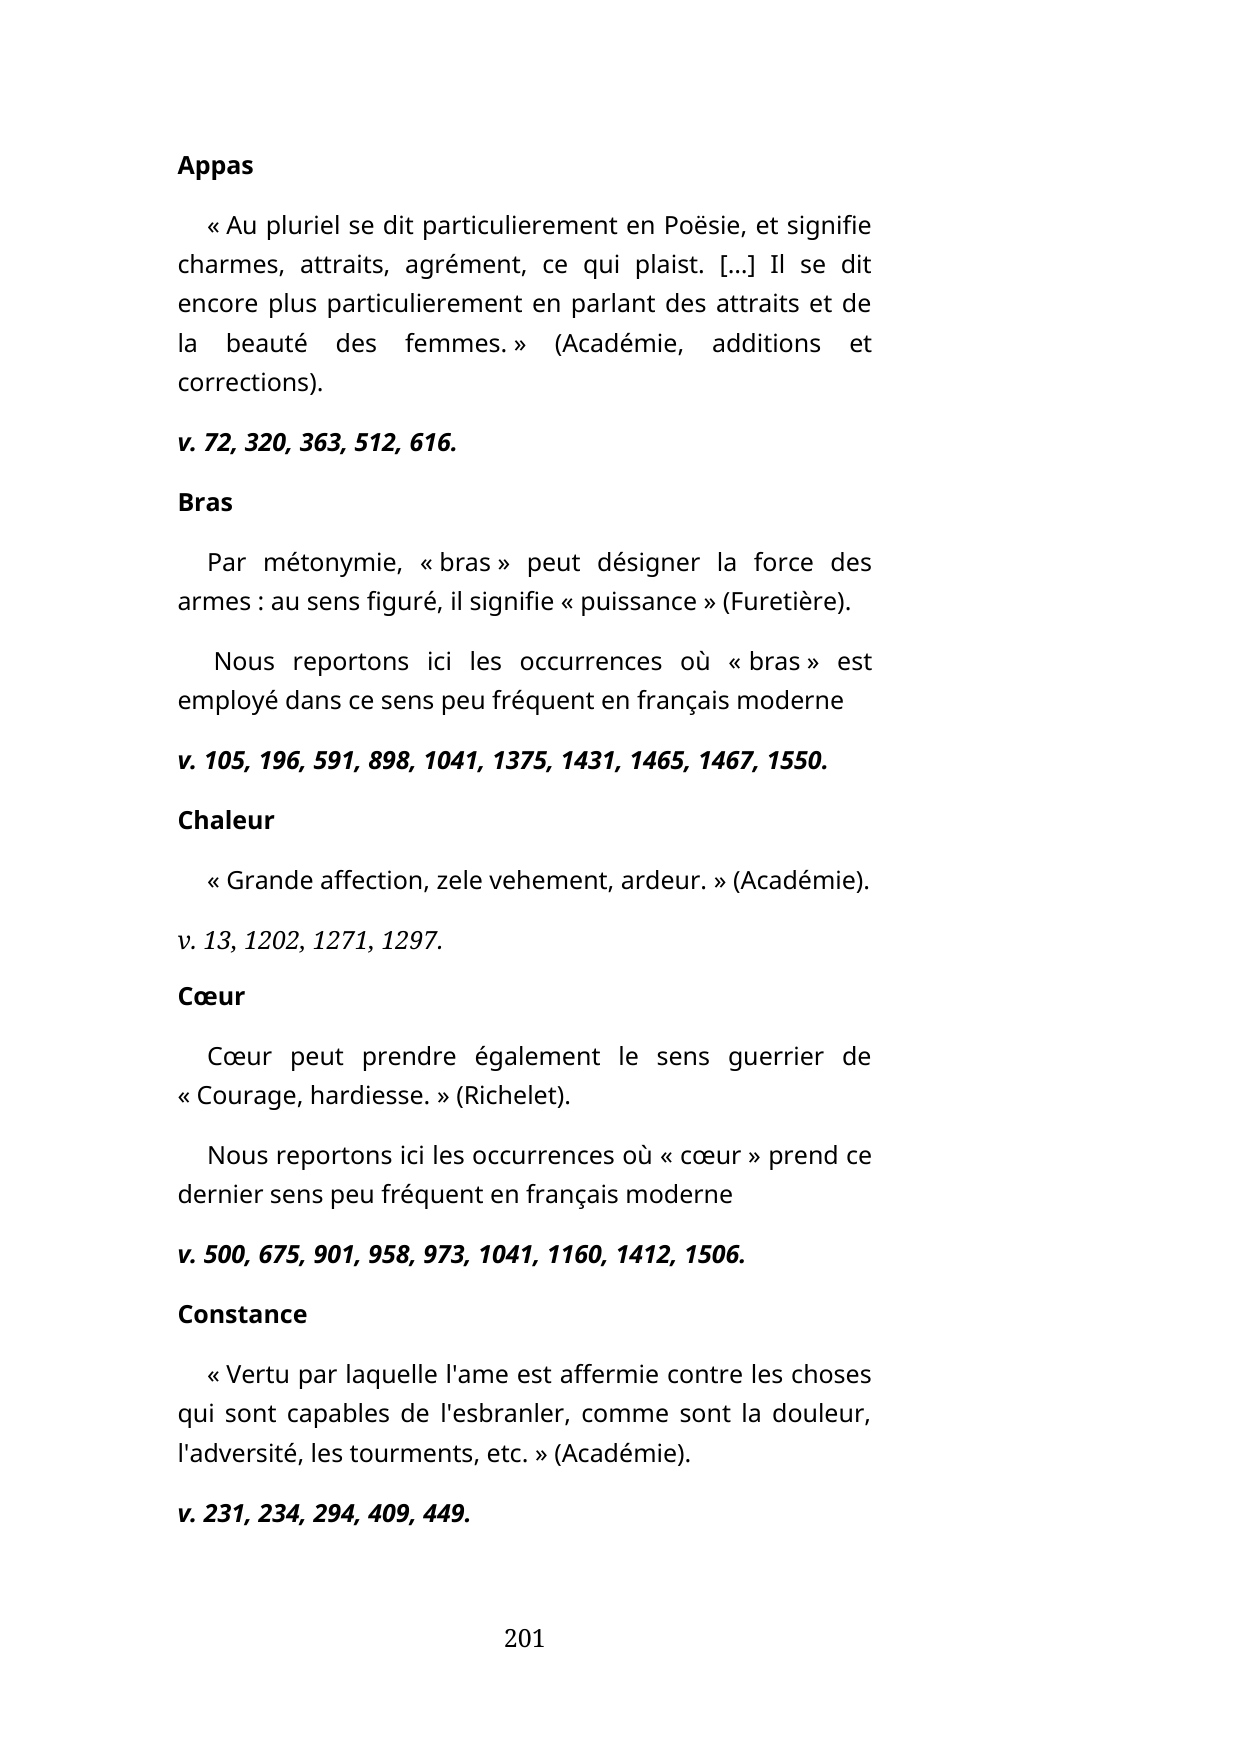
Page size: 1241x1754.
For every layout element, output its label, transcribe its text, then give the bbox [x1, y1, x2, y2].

text « Vertu par laquelle l'ame est affermie contre les choses qui sont capables de l'esbranler, comme sont la douleur, l'adversité, les tourments, etc. » (Académie). [177, 1357, 872, 1469]
text v. 13, 1202, 1271, 1297. [177, 923, 872, 957]
text Bras [177, 484, 872, 518]
text Nous reportons ici les occurrences où « cœur » prend ce dernier sens peu fréquent en français moderne [177, 1138, 872, 1211]
text Constance [177, 1297, 872, 1331]
text Appas [177, 148, 872, 182]
text v. 500, 675, 901, 958, 973, 1041, 1160, 1412, 1506. [177, 1237, 872, 1271]
text « Grande affection, zele vehement, ardeur. » (Académie). [177, 863, 872, 897]
text Par métonymie, « bras » peut désigner la force des armes : au sens figuré, il signifie « puissance » (Furetière). [177, 544, 872, 618]
text v. 72, 320, 363, 512, 616. [177, 424, 872, 458]
text Cœur peut prendre également le sens guerrier de « Courage, hardiesse. » (Richelet). [177, 1038, 872, 1112]
text Cœur [177, 978, 872, 1013]
text v. 105, 196, 591, 898, 1041, 1375, 1431, 1465, 1467, 1550. [177, 743, 872, 777]
text Chaleur [177, 803, 872, 837]
text Nous reportons ici les occurrences où « bras » est employé dans ce sens peu fréquent en français moderne [177, 643, 872, 717]
text v. 231, 234, 294, 409, 449. [177, 1495, 872, 1529]
text « Au pluriel se dit particulierement en Poësie, et signifie charmes, attraits, agrément, ce qui plaist. […] Il se dit encore plus particulierement en parlant des attraits et de la beauté des femmes. » (Académie, additions et corrections). [177, 208, 872, 398]
